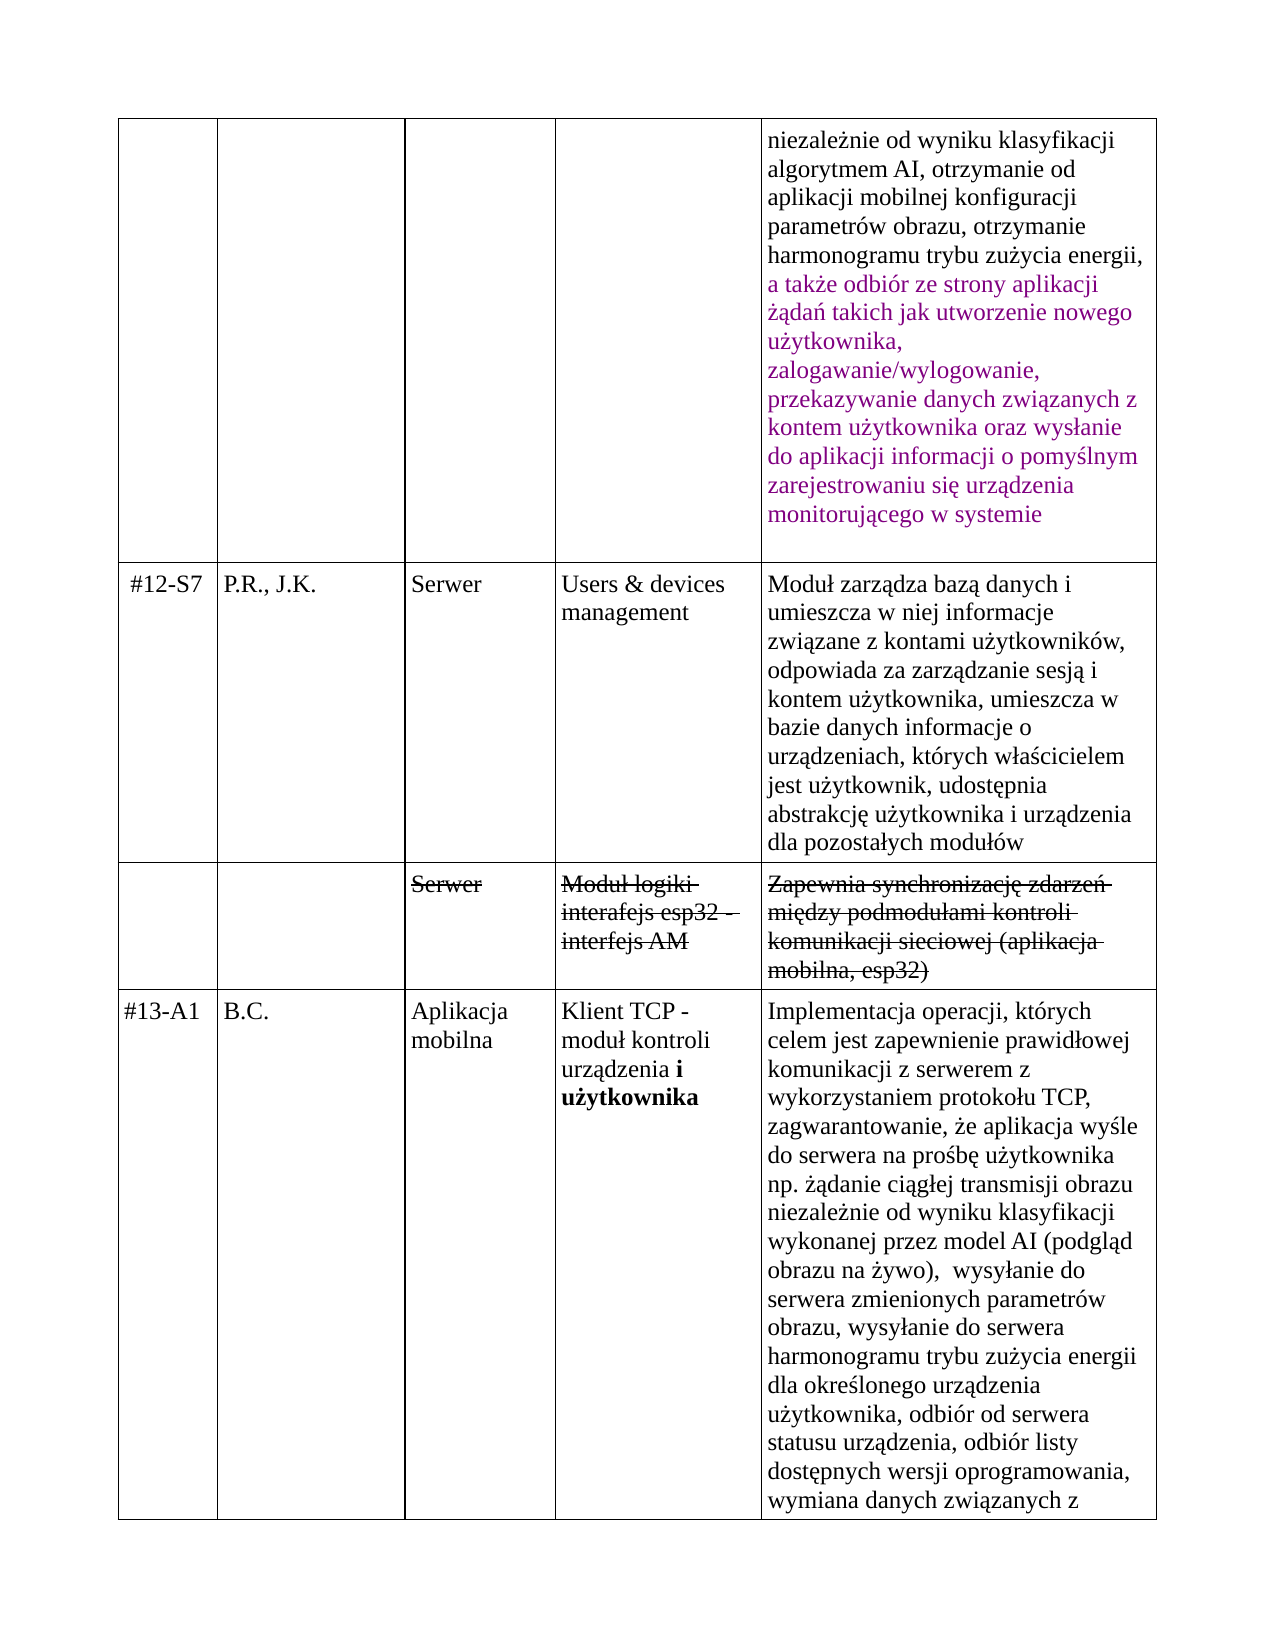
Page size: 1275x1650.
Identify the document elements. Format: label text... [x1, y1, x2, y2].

table_cell #13-A1 [119, 990, 217, 1519]
table_cell [556, 119, 761, 562]
table_cell Moduł zarządza bazą danych i umieszcza w niej informacje związane z kontami użytkowników, odpowiada za zarządzanie sesją i kontem użytkownika, umieszcza w bazie danych informacje o urządzeniach, których właścicielem jest użytkownik, udostępnia abstrakcję użytkownika i urządzenia dla pozostałych modułów [762, 563, 1156, 862]
table_cell [119, 119, 217, 562]
table_cell Implementacja operacji, których celem jest zapewnienie prawidłowej komunikacji z serwerem z wykorzystaniem protokołu TCP, zagwarantowanie, że aplikacja wyśle do serwera na prośbę użytkownika np. żądanie ciągłej transmisji obrazu niezależnie od wyniku klasyfikacji wykonanej przez model AI (podgląd obrazu na żywo), wysyłanie do serwera zmienionych parametrów obrazu, wysyłanie do serwera harmonogramu trybu zużycia energii dla określonego urządzenia użytkownika, odbiór od serwera statusu urządzenia, odbiór listy dostępnych wersji oprogramowania, wymiana danych związanych z [762, 990, 1156, 1519]
table_cell Moduł logiki interafejs esp32 - interfejs AM [556, 863, 761, 989]
table_cell [218, 119, 404, 562]
table_cell niezależnie od wyniku klasyfikacji algorytmem AI, otrzymanie od aplikacji mobilnej konfiguracji parametrów obrazu, otrzymanie harmonogramu trybu zużycia energii, a także odbiór ze strony aplikacji żądań takich jak utworzenie nowego użytkownika, zalogawanie/wylogowanie, przekazywanie danych związanych z kontem użytkownika oraz wysłanie do aplikacji informacji o pomyślnym zarejestrowaniu się urządzenia monitorującego w systemie [762, 119, 1156, 562]
table_cell [119, 863, 217, 989]
table_cell Aplikacja mobilna [406, 990, 555, 1519]
table_cell Zapewnia synchronizację zdarzeń między podmodułami kontroli komunikacji sieciowej (aplikacja mobilna, esp32) [762, 863, 1156, 989]
table_cell #12-S7 [119, 563, 217, 862]
table_cell P.R., J.K. [218, 563, 404, 862]
table_cell B.C. [218, 990, 404, 1519]
table_cell [406, 119, 555, 562]
table_cell Serwer [406, 563, 555, 862]
table_cell Serwer [406, 863, 555, 989]
table_cell Users & devices management [556, 563, 761, 862]
table_cell Klient TCP - moduł kontroli urządzenia i użytkownika [556, 990, 761, 1519]
table_cell [218, 863, 404, 989]
